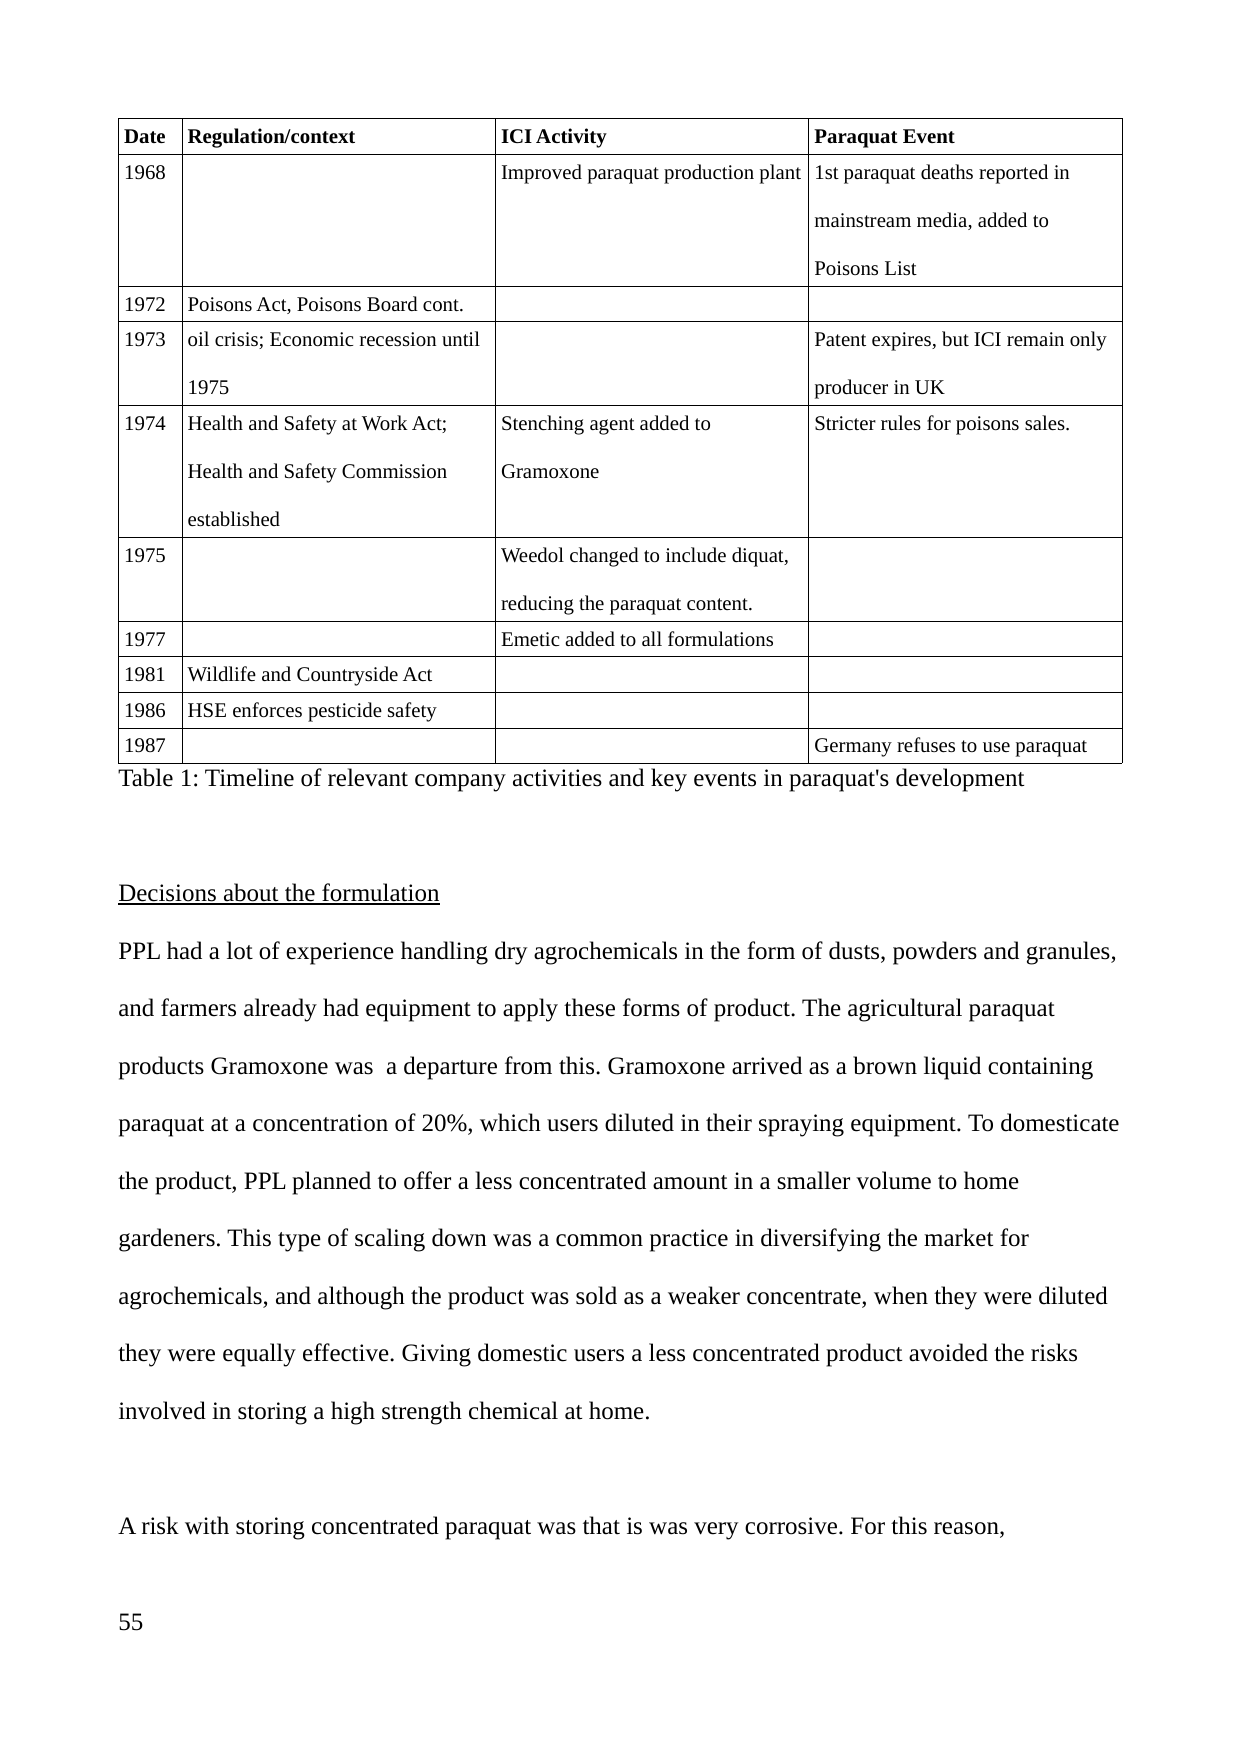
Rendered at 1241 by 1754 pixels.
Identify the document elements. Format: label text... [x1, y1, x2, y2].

table_cell Poisons Act, Poisons Board cont. [183, 287, 495, 321]
table_cell 1968 [119, 155, 182, 286]
table_cell [183, 538, 495, 621]
table_header Date [119, 119, 182, 154]
text Decisions about the formulation [118, 878, 1122, 907]
table_header Paraquat Event [809, 119, 1122, 154]
table_cell [496, 657, 808, 692]
table_cell 1974 [119, 406, 182, 537]
table_cell HSE enforces pesticide safety [183, 693, 495, 727]
table_cell [496, 693, 808, 727]
table_cell 1977 [119, 622, 182, 656]
text Table 1: Timeline of relevant company activities and key events in paraquat's development [118, 764, 1122, 792]
table_cell 1973 [119, 322, 182, 405]
text A risk with storing concentrated paraquat was that is was very corrosive. For this reason, [118, 1511, 1122, 1539]
table_cell [183, 155, 495, 286]
table_cell oil crisis; Economic recession until 1975 [183, 322, 495, 405]
table_cell 1987 [119, 729, 182, 763]
table_cell [496, 287, 808, 321]
table_cell [809, 538, 1122, 621]
table_cell 1986 [119, 693, 182, 727]
table_cell [809, 693, 1122, 727]
table_cell Wildlife and Countryside Act [183, 657, 495, 692]
table_cell Weedol changed to include diquat, reducing the paraquat content. [496, 538, 808, 621]
table_cell Stricter rules for poisons sales. [809, 406, 1122, 537]
table_cell 1981 [119, 657, 182, 692]
table_cell Emetic added to all formulations [496, 622, 808, 656]
table_header ICI Activity [496, 119, 808, 154]
table_cell Germany refuses to use paraquat [809, 729, 1122, 763]
table_cell [809, 622, 1122, 656]
table_cell 1975 [119, 538, 182, 621]
table_cell Stenching agent added to Gramoxone [496, 406, 808, 537]
table_cell [809, 657, 1122, 692]
table_cell 1st paraquat deaths reported in mainstream media, added to Poisons List [809, 155, 1122, 286]
table_cell [496, 729, 808, 763]
table_cell [496, 322, 808, 405]
table_cell Improved paraquat production plant [496, 155, 808, 286]
table_cell [183, 622, 495, 656]
text PPL had a lot of experience handling dry agrochemicals in the form of dusts, powders and granules, and farmers already had equipment to apply these forms of product. The agricultural paraquat products Gramoxone was a departure from this. Gramoxone arrived as a brown liquid containing paraquat at a concentration of 20%, which users diluted in their spraying equipment. To domesticate the product, PPL planned to offer a less concentrated amount in a smaller volume to home gardeners. This type of scaling down was a common practice in diversifying the market for agrochemicals, and although the product was sold as a weaker concentrate, when they were diluted they were equally effective. Giving domestic users a less concentrated product avoided the risks involved in storing a high strength chemical at home. [118, 936, 1122, 1424]
table_cell [809, 287, 1122, 321]
table_cell [183, 729, 495, 763]
table_header Regulation/context [183, 119, 495, 154]
table_cell Health and Safety at Work Act; Health and Safety Commission established [183, 406, 495, 537]
table_cell 1972 [119, 287, 182, 321]
table_cell Patent expires, but ICI remain only producer in UK [809, 322, 1122, 405]
